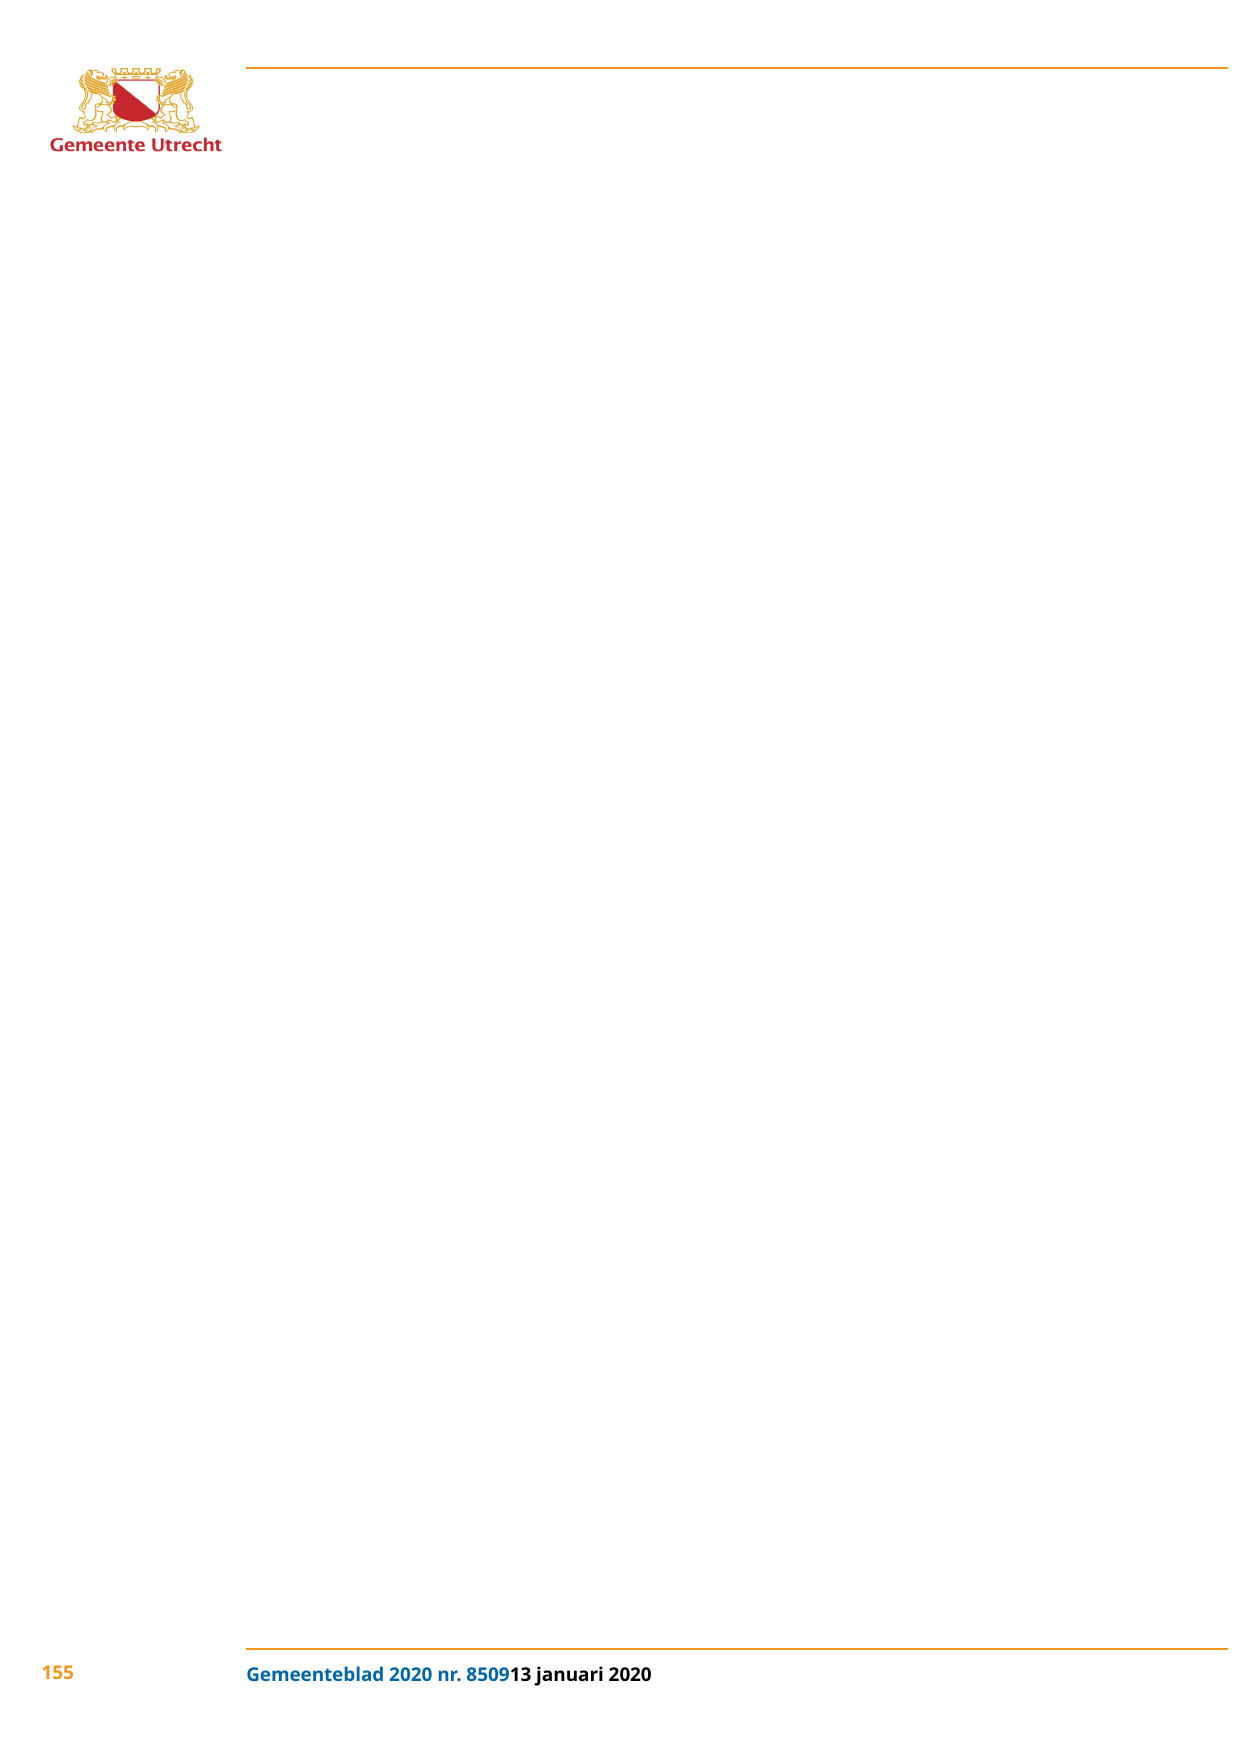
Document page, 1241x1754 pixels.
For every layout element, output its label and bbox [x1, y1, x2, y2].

picture [41, 47, 231, 172]
